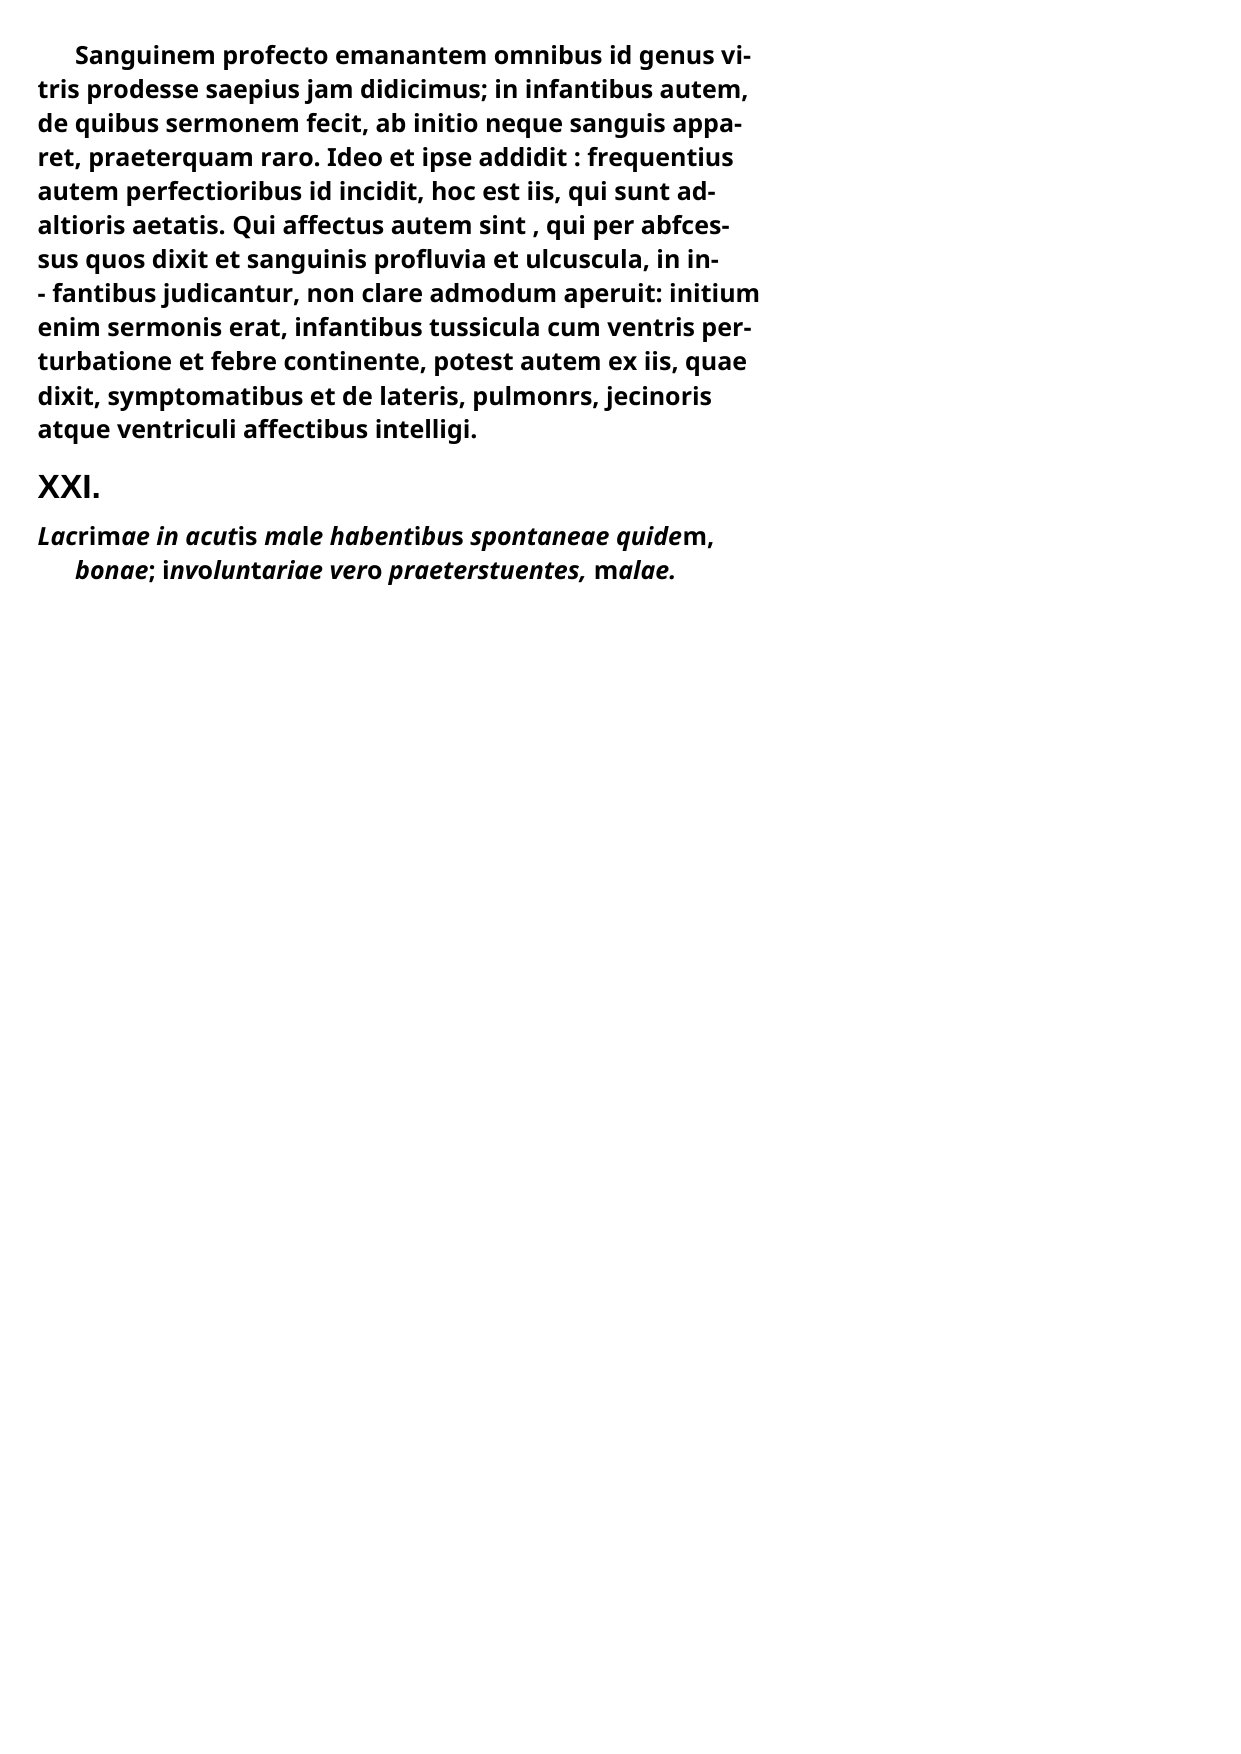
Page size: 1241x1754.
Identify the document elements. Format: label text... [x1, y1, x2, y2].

subtitle XXI. [37, 467, 1203, 506]
text Sanguinem profecto emanantem omnibus id genus vi- tris prodesse saepius jam didicimus; in infantibus autem, de quibus sermonem fecit, ab initio neque sanguis appa- ret, praeterquam raro. Ideo et ipse addidit : frequentius autem perfectioribus id incidit, hoc est iis, qui sunt ad- altioris aetatis. Qui affectus autem sint , qui per abfces- sus quos dixit et sanguinis profluvia et ulcuscula, in in- - fantibus judicantur, non clare admodum aperuit: initium enim sermonis erat, infantibus tussicula cum ventris per- turbatione et febre continente, potest autem ex iis, quae dixit, symptomatibus et de lateris, pulmonrs, jecinoris atque ventriculi affectibus intelligi. [37, 37, 1203, 446]
text Lacrimae in acutis male habentibus spontaneae quidem, bonae; involuntariae vero praeterstuentes, malae. [37, 518, 1203, 586]
